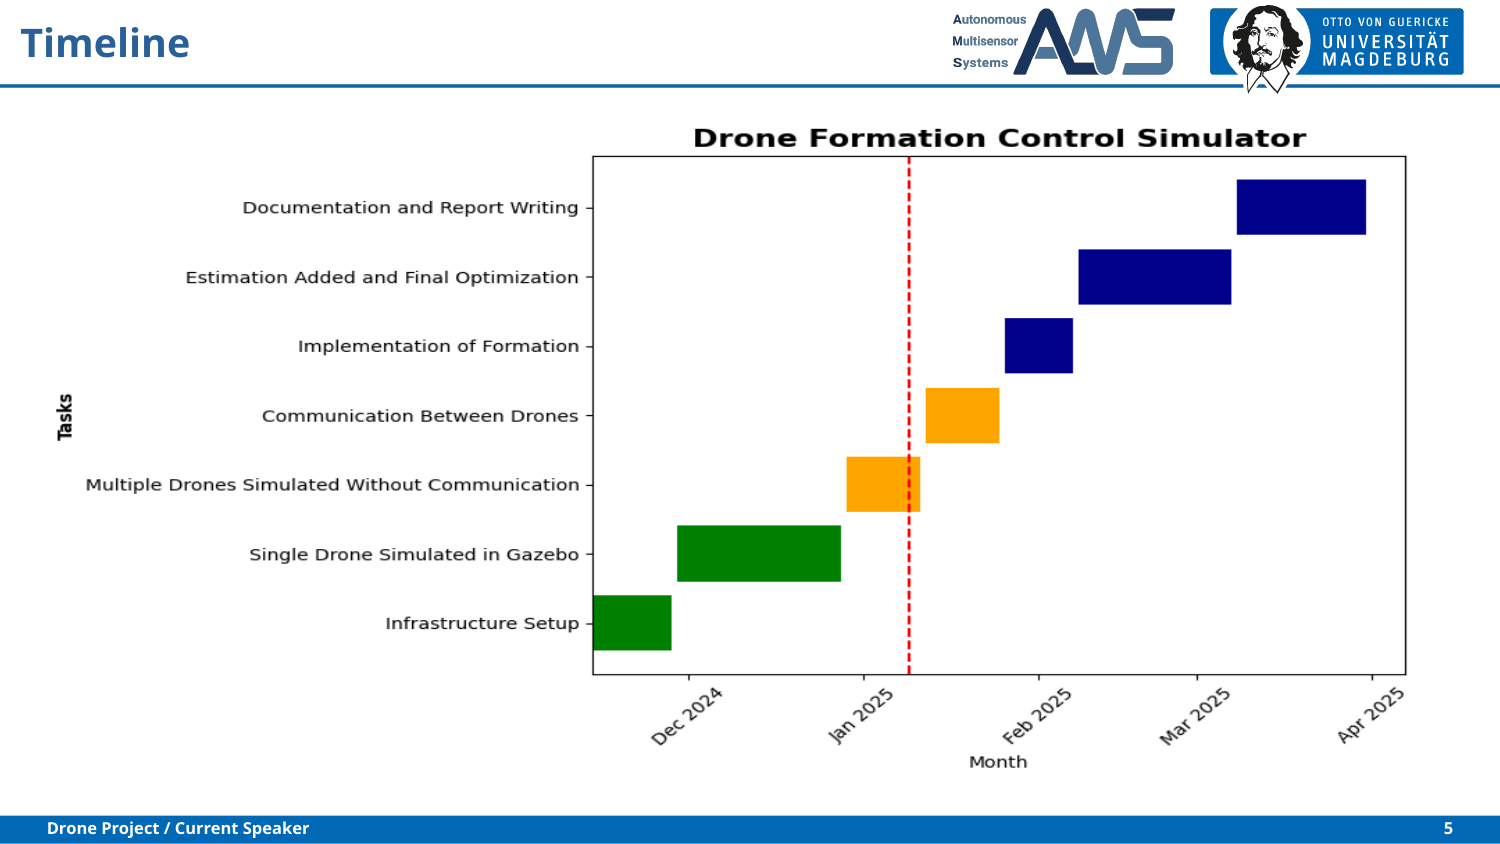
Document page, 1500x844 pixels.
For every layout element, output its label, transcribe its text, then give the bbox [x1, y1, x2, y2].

picture [0, 0, 1500, 103]
picture [37, 112, 1426, 788]
title Timeline [0, 0, 943, 86]
